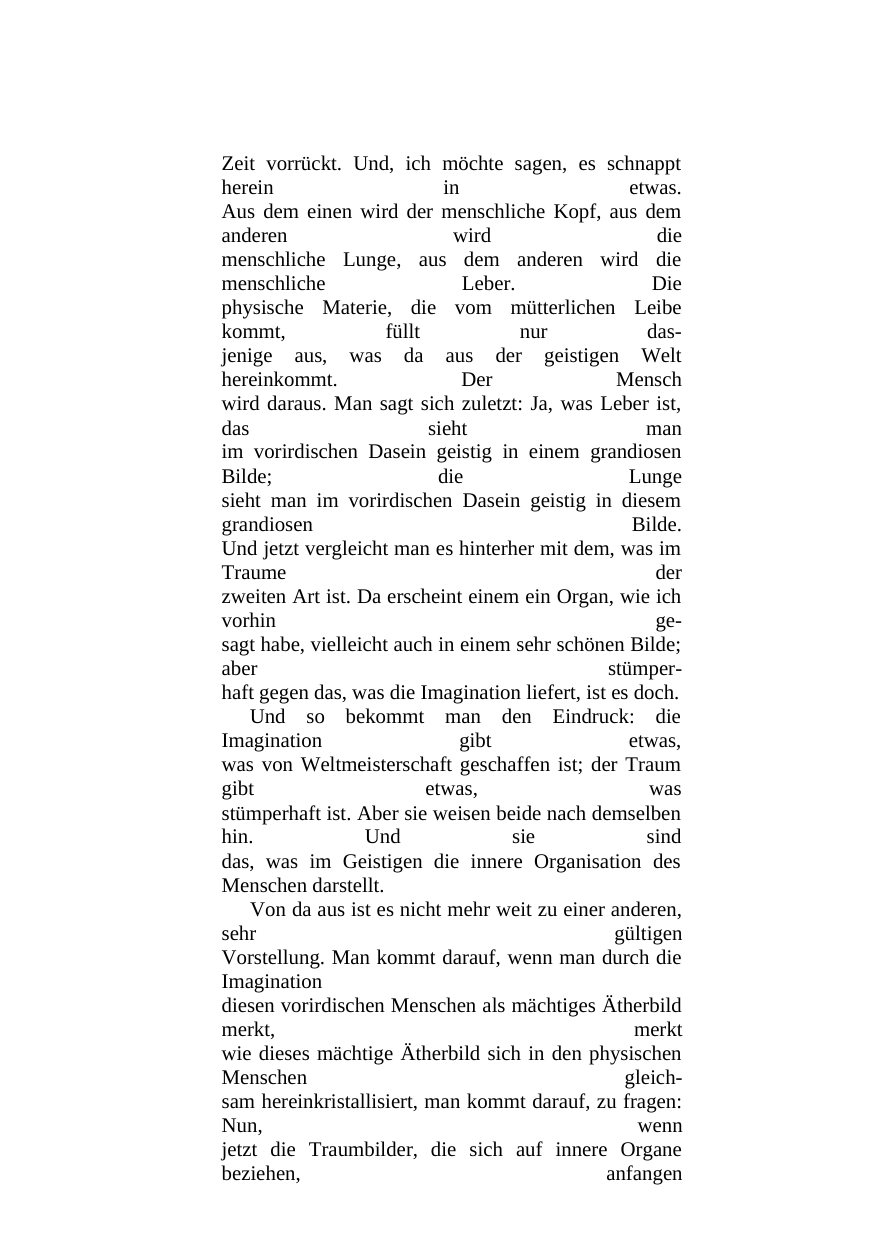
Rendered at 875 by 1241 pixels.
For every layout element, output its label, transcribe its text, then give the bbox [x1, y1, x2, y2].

text Zeit vorrückt. Und, ich möchte sagen, es schnappt herein in etwas. Aus dem einen wird der menschliche Kopf, aus dem anderen wird die menschliche Lunge, aus dem anderen wird die menschliche Leber. Die physische Materie, die vom mütterlichen Leibe kommt, füllt nur das- jenige aus, was da aus der geistigen Welt hereinkommt. Der Mensch wird daraus. Man sagt sich zuletzt: Ja, was Leber ist, das sieht man im vorirdischen Dasein geistig in einem grandiosen Bilde; die Lunge sieht man im vorirdischen Dasein geistig in diesem grandiosen Bilde. Und jetzt vergleicht man es hinterher mit dem, was im Traume der zweiten Art ist. Da erscheint einem ein Organ, wie ich vorhin ge- sagt habe, vielleicht auch in einem sehr schönen Bilde; aber stümper- haft gegen das, was die Imagination liefert, ist es doch. [221, 151, 682, 704]
text Und so bekommt man den Eindruck: die Imagination gibt etwas, was von Weltmeisterschaft geschaffen ist; der Traum gibt etwas, was stümperhaft ist. Aber sie weisen beide nach demselben hin. Und sie sind das, was im Geistigen die innere Organisation des Menschen darstellt. [221, 704, 682, 897]
text Von da aus ist es nicht mehr weit zu einer anderen, sehr gültigen Vorstellung. Man kommt darauf, wenn man durch die Imagination diesen vorirdischen Menschen als mächtiges Ätherbild merkt, merkt wie dieses mächtige Ätherbild sich in den physischen Menschen gleich- sam hereinkristallisiert, man kommt darauf, zu fragen: Nun, wenn jetzt die Traumbilder, die sich auf innere Organe beziehen, anfangen [221, 897, 682, 1185]
